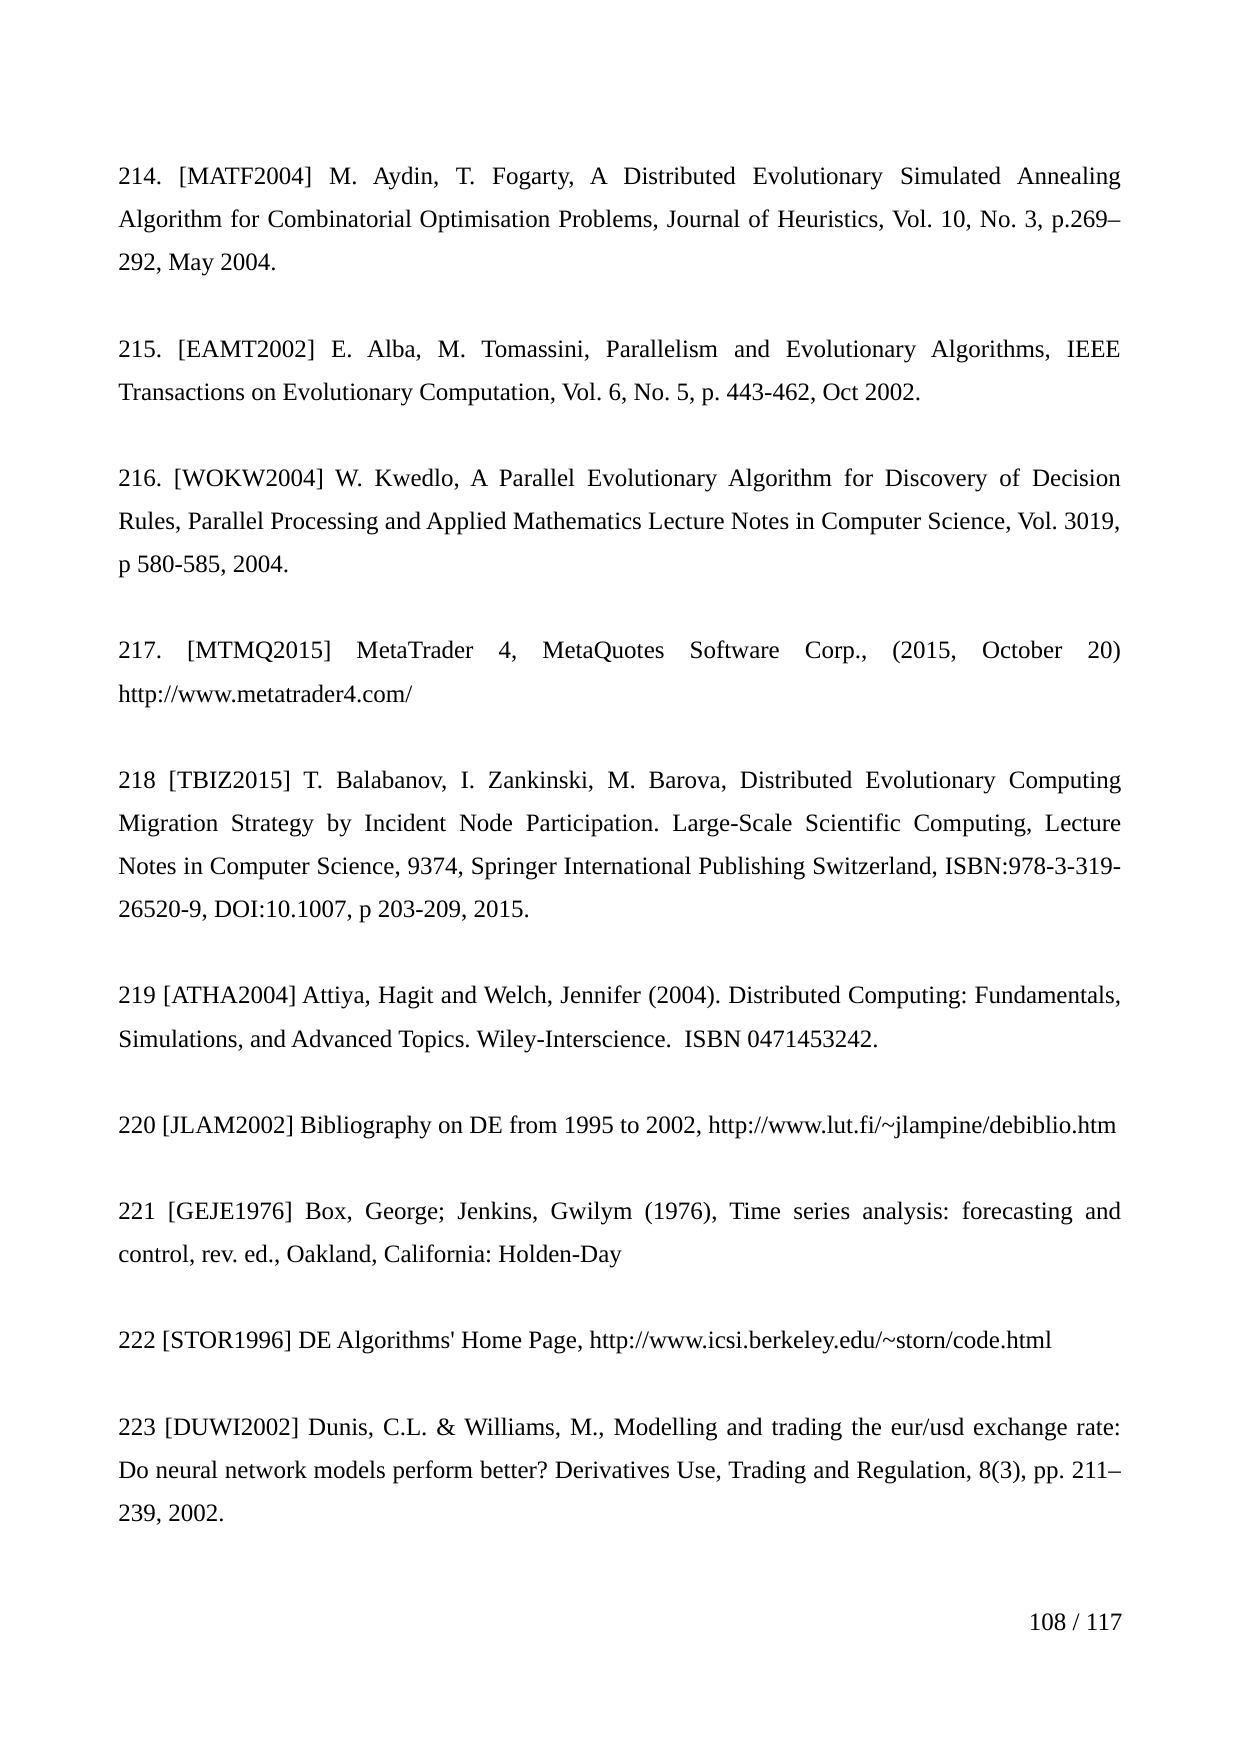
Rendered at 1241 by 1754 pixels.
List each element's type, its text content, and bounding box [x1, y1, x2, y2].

text 214. [MATF2004] M. Aydin, T. Fogarty, A Distributed Evolutionary Simulated Annealing Algorithm for Combinatorial Optimisation Problems, Journal of Heuristics, Vol. 10, No. 3, p.269–292, May 2004. [118, 161, 1122, 276]
text 216. [WOKW2004] W. Kwedlo, A Parallel Evolutionary Algorithm for Discovery of Decision Rules, Parallel Processing and Applied Mathematics Lecture Notes in Computer Science, Vol. 3019, p 580-585, 2004. [118, 463, 1122, 578]
text 223 [DUWI2002] Dunis, C.L. & Williams, M., Modelling and trading the eur/usd exchange rate: Do neural network models perform better? Derivatives Use, Trading and Regulation, 8(3), pp. 211–239, 2002. [118, 1412, 1122, 1527]
text 217. [MTMQ2015] MetaTrader 4, MetaQuotes Software Corp., (2015, October 20) http://www.metatrader4.com/ [118, 636, 1122, 707]
text 220 [JLAM2002] Bibliography on DE from 1995 to 2002, http://www.lut.fi/~jlampine/debiblio.htm [118, 1110, 1122, 1139]
text 218 [TBIZ2015] T. Balabanov, I. Zankinski, M. Barova, Distributed Evolutionary Computing Migration Strategy by Incident Node Participation. Large-Scale Scientific Computing, Lecture Notes in Computer Science, 9374, Springer International Publishing Switzerland, ISBN:978-3-319-26520-9, DOI:10.1007, p 203-209, 2015. [118, 765, 1122, 923]
text 222 [STOR1996] DE Algorithms' Home Page, http://www.icsi.berkeley.edu/~storn/code.html [118, 1326, 1122, 1354]
text 221 [GEJE1976] Box, George; Jenkins, Gwilym (1976), Time series analysis: forecasting and control, rev. ed., Oakland, California: Holden-Day [118, 1196, 1122, 1268]
text 219 [ATHA2004] Attiya, Hagit and Welch, Jennifer (2004). Distributed Computing: Fundamentals, Simulations, and Advanced Topics. Wiley-Interscience. ISBN 0471453242. [118, 981, 1122, 1052]
text 215. [EAMT2002] E. Alba, M. Tomassini, Parallelism and Evolutionary Algorithms, IEEE Transactions on Evolutionary Computation, Vol. 6, No. 5, p. 443-462, Oct 2002. [118, 334, 1122, 406]
